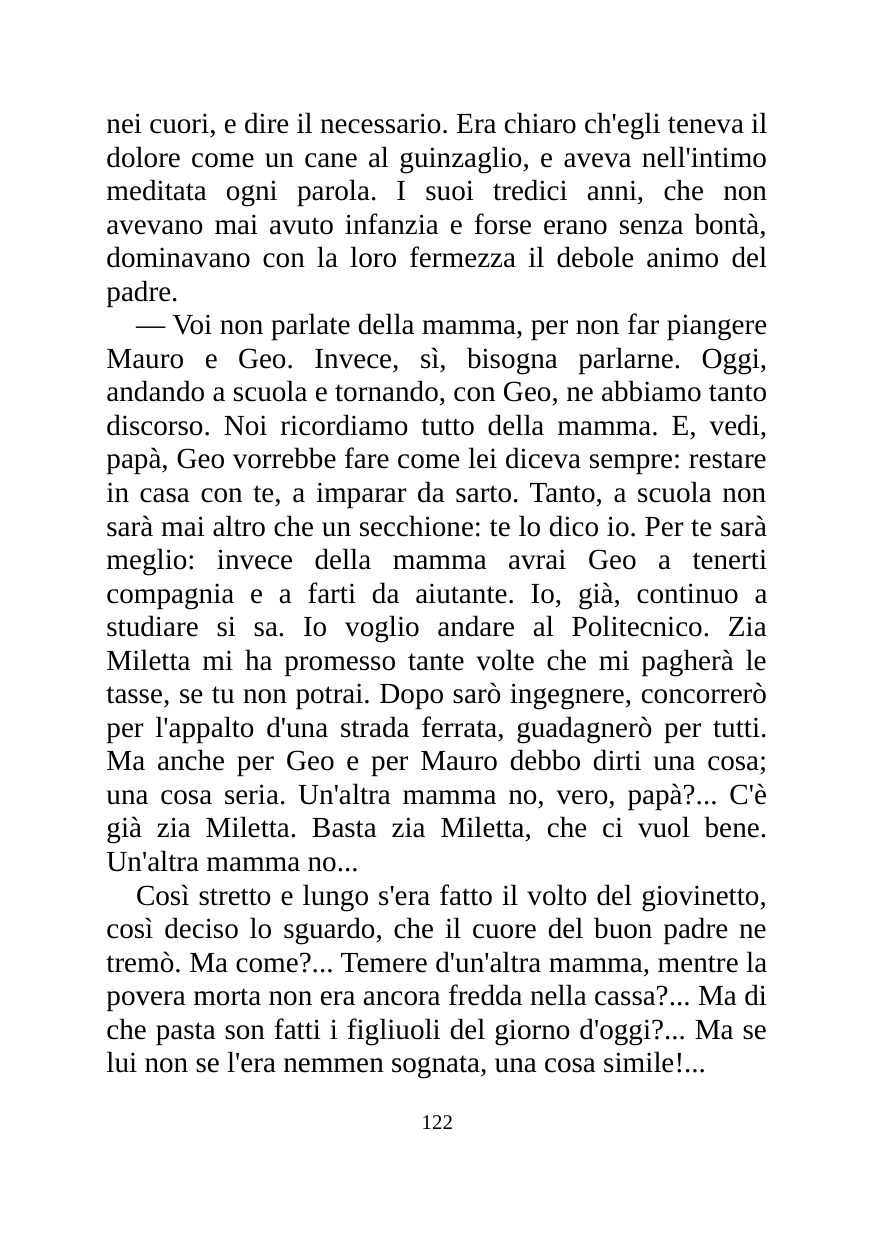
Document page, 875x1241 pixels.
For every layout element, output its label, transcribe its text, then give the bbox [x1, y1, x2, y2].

text Così stretto e lungo s'era fatto il volto del giovinetto, così deciso lo sguardo, che il cuore del buon padre ne tremò. Ma come?... Temere d'un'altra mamma, mentre la povera morta non era ancora fredda nella cassa?... Ma di che pasta son fatti i figliuoli del giorno d'oggi?... Ma se lui non se l'era nemmen sognata, una cosa simile!... [106, 878, 768, 1079]
text — Voi non parlate della mamma, per non far piangere Mauro e Geo. Invece, sì, bisogna parlarne. Oggi, andando a scuola e tornando, con Geo, ne abbiamo tanto discorso. Noi ricordiamo tutto della mamma. E, vedi, papà, Geo vorrebbe fare come lei diceva sempre: restare in casa con te, a imparar da sarto. Tanto, a scuola non sarà mai altro che un secchione: te lo dico io. Per te sarà meglio: invece della mamma avrai Geo a tenerti compagnia e a farti da aiutante. Io, già, continuo a studiare si sa. Io voglio andare al Politecnico. Zia Miletta mi ha promesso tante volte che mi pagherà le tasse, se tu non potrai. Dopo sarò ingegnere, concorrerò per l'appalto d'una strada ferrata, guadagnerò per tutti. Ma anche per Geo e per Mauro debbo dirti una cosa; una cosa seria. Un'altra mamma no, vero, papà?... C'è già zia Miletta. Basta zia Miletta, che ci vuol bene. Un'altra mamma no... [106, 307, 768, 878]
text nei cuori, e dire il necessario. Era chiaro ch'egli teneva il dolore come un cane al guinzaglio, e aveva nell'intimo meditata ogni parola. I suoi tredici anni, che non avevano mai avuto infanzia e forse erano senza bontà, dominavano con la loro fermezza il debole animo del padre. [106, 106, 768, 307]
